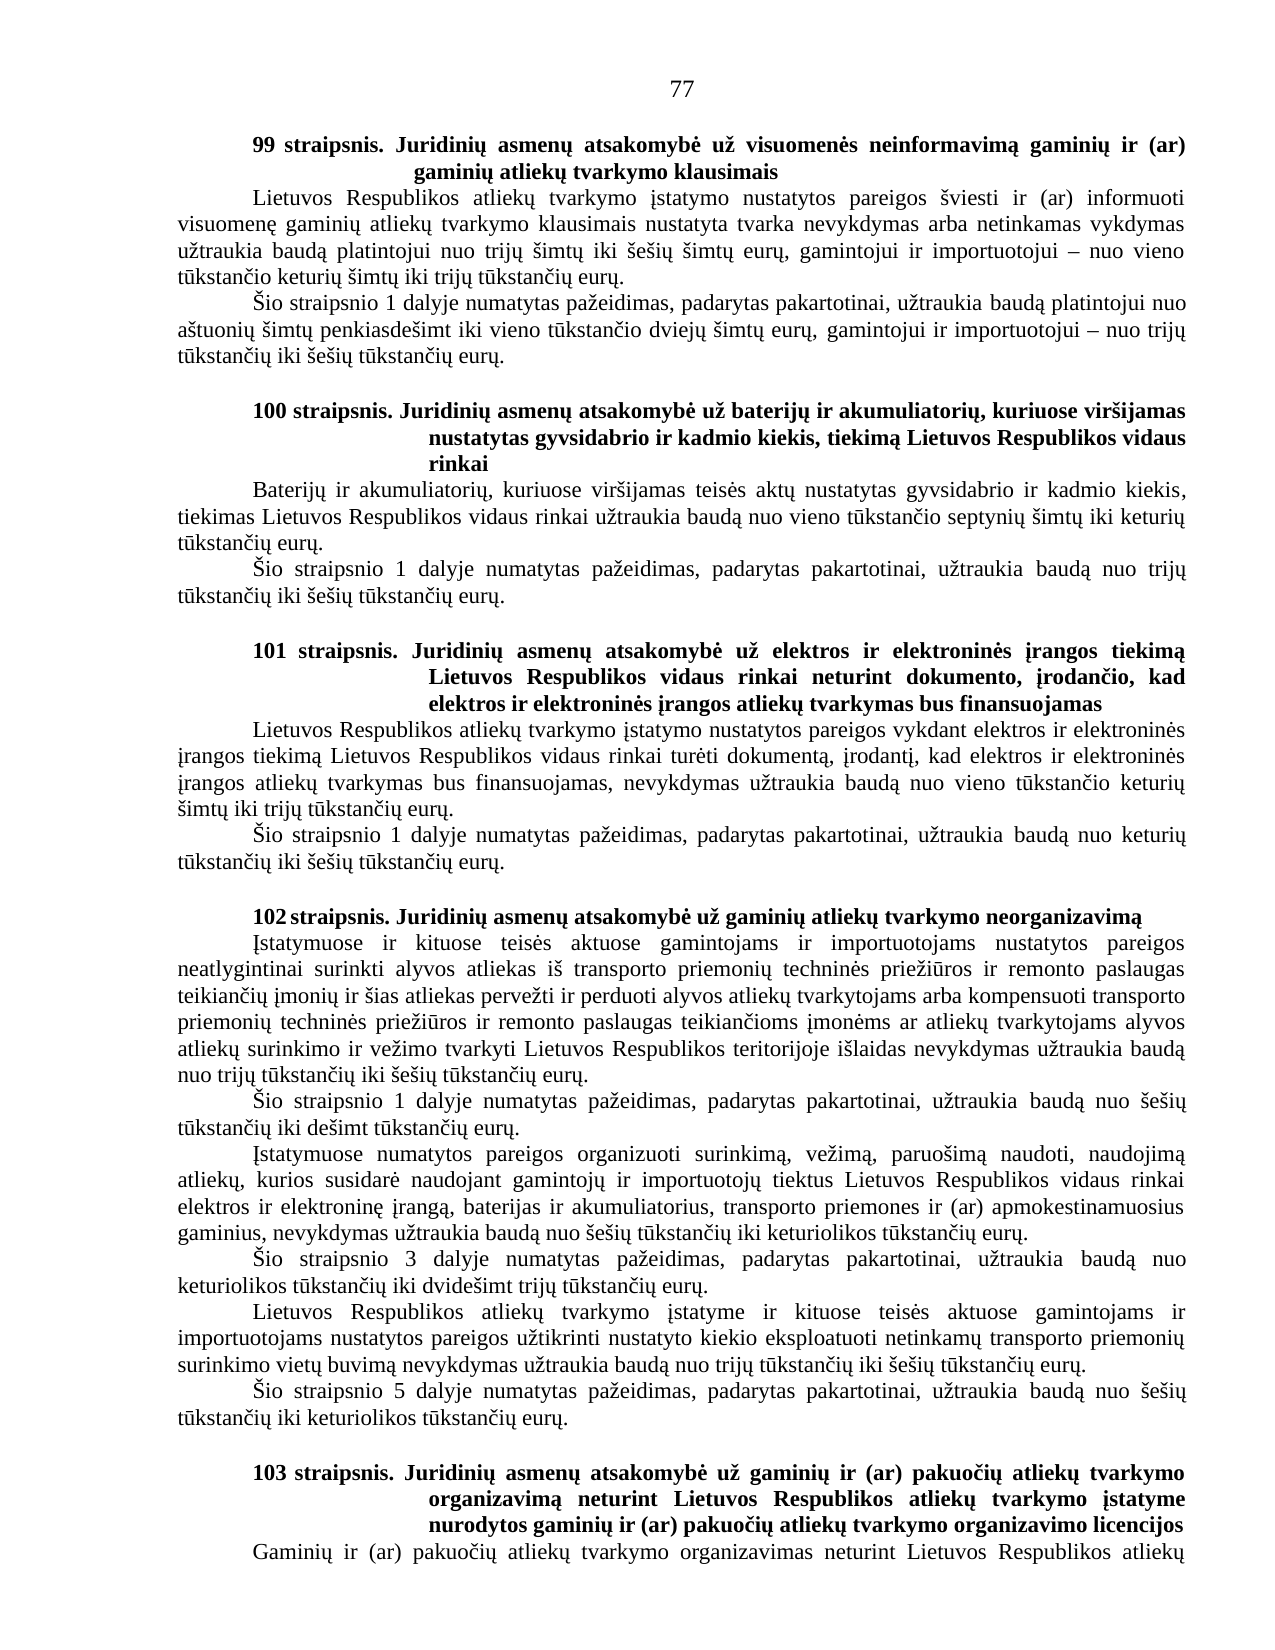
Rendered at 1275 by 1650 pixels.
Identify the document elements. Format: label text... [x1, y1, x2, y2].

text Šio straipsnio 1 dalyje numatytas pažeidimas, padarytas pakartotinai, užtraukia baudą nuo šešių tūkstančių iki dešimt tūkstančių eurų. [177, 1087, 1186, 1140]
text Gaminių ir (ar) pakuočių atliekų tvarkymo organizavimas neturint Lietuvos Respublikos atliekų [177, 1538, 1186, 1564]
text 99 straipsnis. Juridinių asmenų atsakomybė už visuomenės neinformavimą gaminių ir (ar) gaminių atliekų tvarkymo klausimais [252, 131, 1186, 184]
text Lietuvos Respublikos atliekų tvarkymo įstatyme ir kituose teisės aktuose gamintojams ir importuotojams nustatytos pareigos užtikrinti nustatyto kiekio eksploatuoti netinkamų transporto priemonių surinkimo vietų buvimą nevykdymas užtraukia baudą nuo trijų tūkstančių iki šešių tūkstančių eurų. [177, 1298, 1186, 1377]
text Baterijų ir akumuliatorių, kuriuose viršijamas teisės aktų nustatytas gyvsidabrio ir kadmio kiekis, tiekimas Lietuvos Respublikos vidaus rinkai užtraukia baudą nuo vieno tūkstančio septynių šimtų iki keturių tūkstančių eurų. [177, 476, 1186, 555]
text Šio straipsnio 1 dalyje numatytas pažeidimas, padarytas pakartotinai, užtraukia baudą platintojui nuo aštuonių šimtų penkiasdešimt iki vieno tūkstančio dviejų šimtų eurų, gamintojui ir importuotojui – nuo trijų tūkstančių iki šešių tūkstančių eurų. [177, 289, 1186, 368]
text Įstatymuose numatytos pareigos organizuoti surinkimą, vežimą, paruošimą naudoti, naudojimą atliekų, kurios susidarė naudojant gamintojų ir importuotojų tiektus Lietuvos Respublikos vidaus rinkai elektros ir elektroninę įrangą, baterijas ir akumuliatorius, transporto priemones ir (ar) apmokestinamuosius gaminius, nevykdymas užtraukia baudą nuo šešių tūkstančių iki keturiolikos tūkstančių eurų. [177, 1140, 1186, 1245]
text Įstatymuose ir kituose teisės aktuose gamintojams ir importuotojams nustatytos pareigos neatlygintinai surinkti alyvos atliekas iš transporto priemonių techninės priežiūros ir remonto paslaugas teikiančių įmonių ir šias atliekas pervežti ir perduoti alyvos atliekų tvarkytojams arba kompensuoti transporto priemonių techninės priežiūros ir remonto paslaugas teikiančioms įmonėms ar atliekų tvarkytojams alyvos atliekų surinkimo ir vežimo tvarkyti Lietuvos Respublikos teritorijoje išlaidas nevykdymas užtraukia baudą nuo trijų tūkstančių iki šešių tūkstančių eurų. [177, 929, 1186, 1087]
text Šio straipsnio 3 dalyje numatytas pažeidimas, padarytas pakartotinai, užtraukia baudą nuo keturiolikos tūkstančių iki dvidešimt trijų tūkstančių eurų. [177, 1245, 1186, 1298]
text Šio straipsnio 1 dalyje numatytas pažeidimas, padarytas pakartotinai, užtraukia baudą nuo keturių tūkstančių iki šešių tūkstančių eurų. [177, 821, 1186, 874]
text 100 straipsnis. Juridinių asmenų atsakomybė už baterijų ir akumuliatorių, kuriuose viršijamas nustatytas gyvsidabrio ir kadmio kiekis, tiekimą Lietuvos Respublikos vidaus rinkai [252, 397, 1186, 476]
text Šio straipsnio 5 dalyje numatytas pažeidimas, padarytas pakartotinai, užtraukia baudą nuo šešių tūkstančių iki keturiolikos tūkstančių eurų. [177, 1377, 1186, 1430]
text 102 straipsnis. Juridinių asmenų atsakomybė už gaminių atliekų tvarkymo neorganizavimą [252, 903, 1186, 929]
text Lietuvos Respublikos atliekų tvarkymo įstatymo nustatytos pareigos šviesti ir (ar) informuoti visuomenę gaminių atliekų tvarkymo klausimais nustatyta tvarka nevykdymas arba netinkamas vykdymas užtraukia baudą platintojui nuo trijų šimtų iki šešių šimtų eurų, gamintojui ir importuotojui – nuo vieno tūkstančio keturių šimtų iki trijų tūkstančių eurų. [177, 184, 1186, 289]
text 101 straipsnis. Juridinių asmenų atsakomybė už elektros ir elektroninės įrangos tiekimą Lietuvos Respublikos vidaus rinkai neturint dokumento, įrodančio, kad elektros ir elektroninės įrangos atliekų tvarkymas bus finansuojamas [252, 637, 1186, 716]
text 103 straipsnis. Juridinių asmenų atsakomybė už gaminių ir (ar) pakuočių atliekų tvarkymo organizavimą neturint Lietuvos Respublikos atliekų tvarkymo įstatyme nurodytos gaminių ir (ar) pakuočių atliekų tvarkymo organizavimo licencijos [252, 1459, 1186, 1538]
text Lietuvos Respublikos atliekų tvarkymo įstatymo nustatytos pareigos vykdant elektros ir elektroninės įrangos tiekimą Lietuvos Respublikos vidaus rinkai turėti dokumentą, įrodantį, kad elektros ir elektroninės įrangos atliekų tvarkymas bus finansuojamas, nevykdymas užtraukia baudą nuo vieno tūkstančio keturių šimtų iki trijų tūkstančių eurų. [177, 716, 1186, 821]
text Šio straipsnio 1 dalyje numatytas pažeidimas, padarytas pakartotinai, užtraukia baudą nuo trijų tūkstančių iki šešių tūkstančių eurų. [177, 555, 1186, 608]
